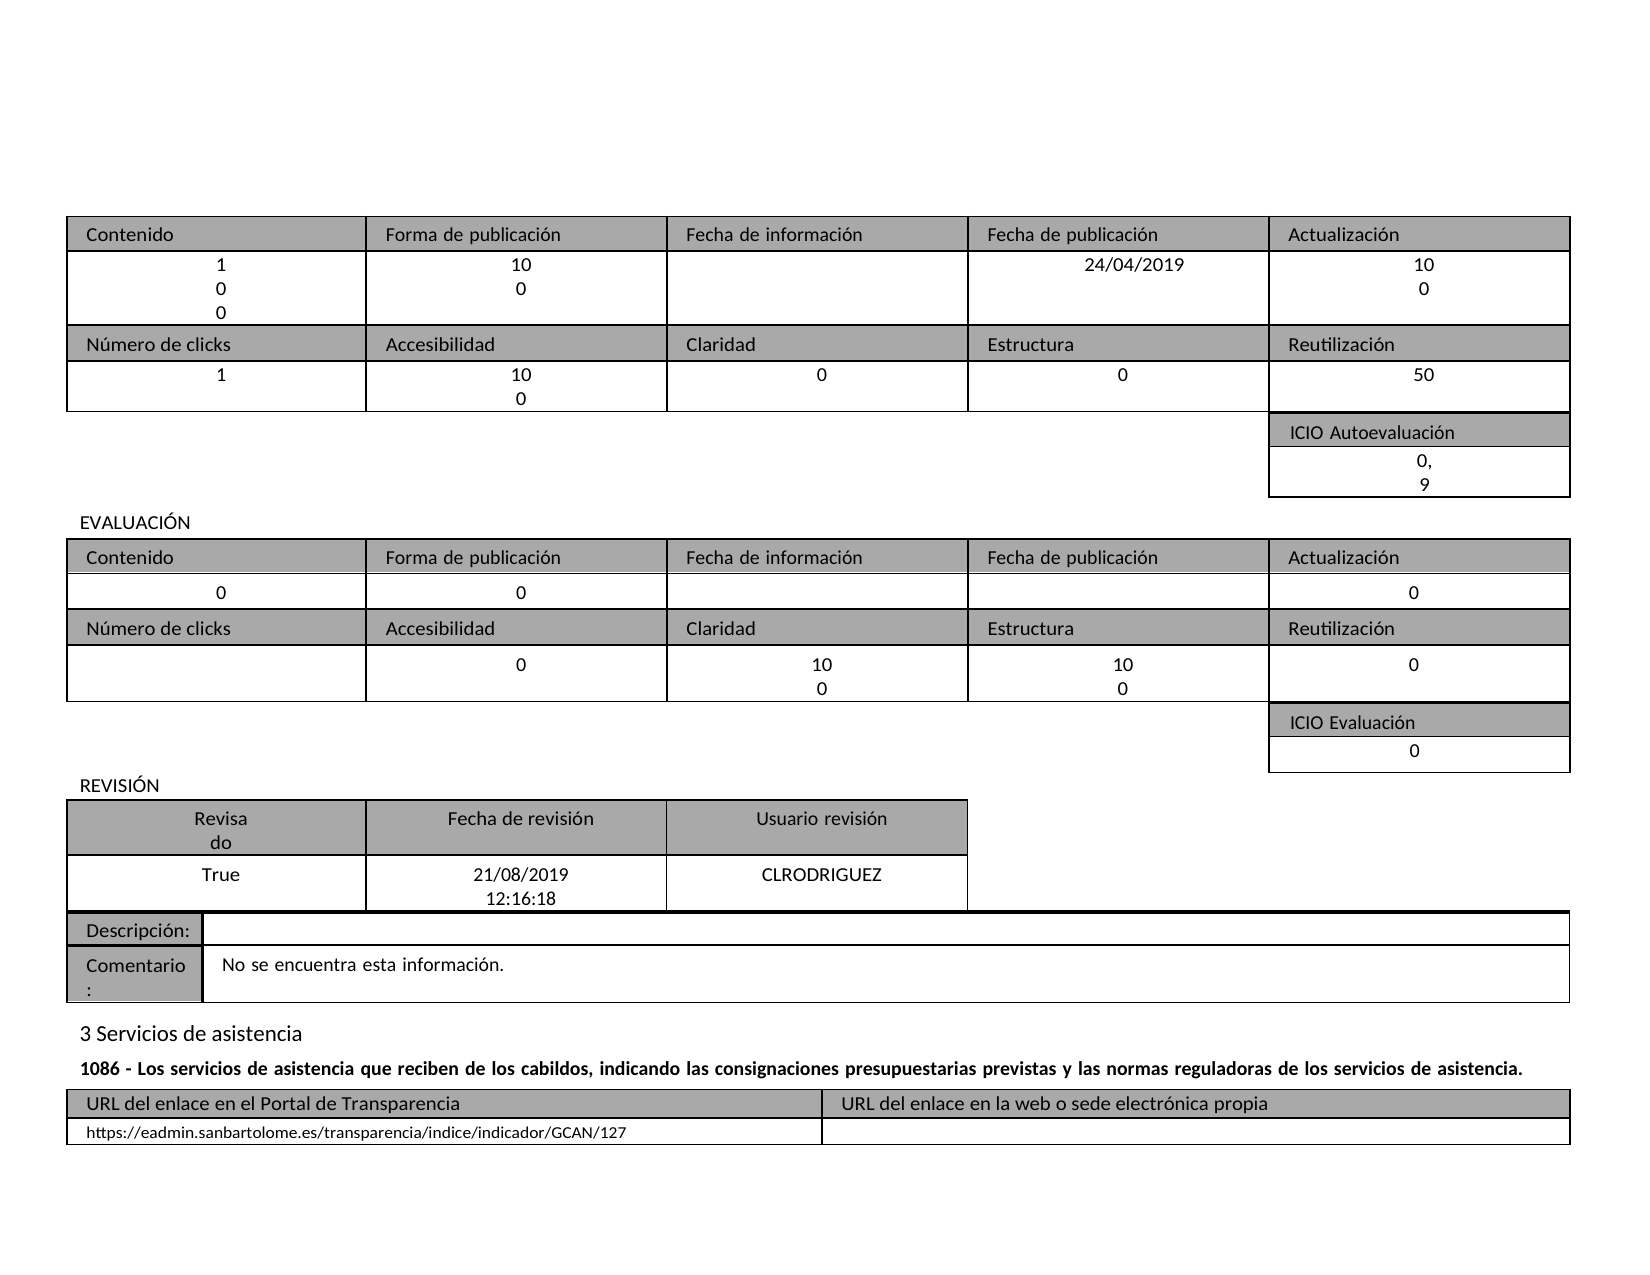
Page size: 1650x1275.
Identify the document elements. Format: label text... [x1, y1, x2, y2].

table_cell Reutilización [1270, 610, 1569, 644]
table_cell 0 [668, 362, 967, 411]
table_cell Accesibilidad [367, 610, 666, 644]
table_header Actualización [1270, 217, 1569, 250]
table_header Actualización [1270, 540, 1569, 572]
table_header Usuario revisión [667, 801, 967, 854]
table_header Forma de publicación [367, 540, 666, 572]
table_cell [668, 574, 967, 608]
table_cell 21/08/2019 12:16:18 [367, 856, 666, 910]
table_cell [823, 1119, 1569, 1143]
table_header URL del enlace en la web o sede electrónica propia [823, 1090, 1569, 1117]
table_cell https://eadmin.sanbartolome.es/transparencia/indice/indicador/GCAN/127 [68, 1119, 821, 1143]
table_header URL del enlace en el Portal de Transparencia [68, 1090, 821, 1117]
table_cell 100 [969, 646, 1268, 701]
table_cell 0 [367, 574, 666, 608]
table_cell 100 [1270, 252, 1569, 324]
table_cell ICIO Autoevaluación [1270, 414, 1569, 446]
table_cell [67, 702, 1268, 772]
table_cell [67, 412, 1268, 496]
table_cell 0 [68, 574, 365, 608]
table_cell [204, 914, 1569, 944]
table_cell Número de clicks [68, 326, 365, 360]
table_header Fecha de información [668, 540, 967, 572]
table_header [968, 799, 1569, 910]
table_cell 1 [68, 362, 365, 411]
table_header Fecha de publicación [969, 540, 1268, 572]
table_header Fecha de revisión [367, 801, 666, 854]
table_cell Número de clicks [68, 610, 365, 644]
table_cell 0 [1270, 574, 1569, 608]
text REVISIÓN [79, 773, 1594, 797]
table_cell 50 [1270, 362, 1569, 411]
table_cell 0 [1270, 646, 1569, 701]
table_cell 0 [969, 362, 1268, 411]
table_cell No se encuentra esta información. [204, 946, 1569, 1001]
table_header Contenido [68, 540, 365, 572]
table_cell 100 [367, 362, 666, 411]
text 1086 - Los servicios de asistencia que reciben de los cabildos, indicando las consignaciones presupuestarias previstas y las normas reguladoras de los servicios de asistencia. [79, 1057, 1594, 1081]
table_header Forma de publicación [367, 217, 666, 250]
table_cell 100 [668, 646, 967, 701]
table_cell Estructura [969, 326, 1268, 360]
table_cell Claridad [668, 610, 967, 644]
table_cell [969, 574, 1268, 608]
table_cell Claridad [668, 326, 967, 360]
table_header Contenido [68, 217, 365, 250]
table_cell 0,9 [1270, 447, 1569, 496]
table_cell 0 [367, 646, 666, 701]
table_cell 24/04/2019 [969, 252, 1268, 324]
subtitle Servicios de asistencia [79, 1019, 1594, 1047]
table_cell Reutilización [1270, 326, 1569, 360]
text EVALUACIÓN [79, 511, 1594, 535]
table_header Fecha de información [668, 217, 967, 250]
table_cell Descripción: [68, 914, 201, 944]
table_cell Comentario: [68, 947, 201, 1001]
table_cell ICIO Evaluación [1270, 704, 1569, 736]
table_header Revisado [68, 801, 365, 854]
table_cell 0 [1270, 737, 1569, 772]
table_header Fecha de publicación [969, 217, 1268, 250]
table_cell CLRODRIGUEZ [667, 856, 967, 910]
table_cell Accesibilidad [367, 326, 666, 360]
table_cell [68, 646, 365, 701]
table_cell 100 [68, 252, 365, 324]
table_cell True [68, 856, 365, 910]
table_cell 100 [367, 252, 666, 324]
table_cell [668, 252, 967, 324]
table_cell Estructura [969, 610, 1268, 644]
